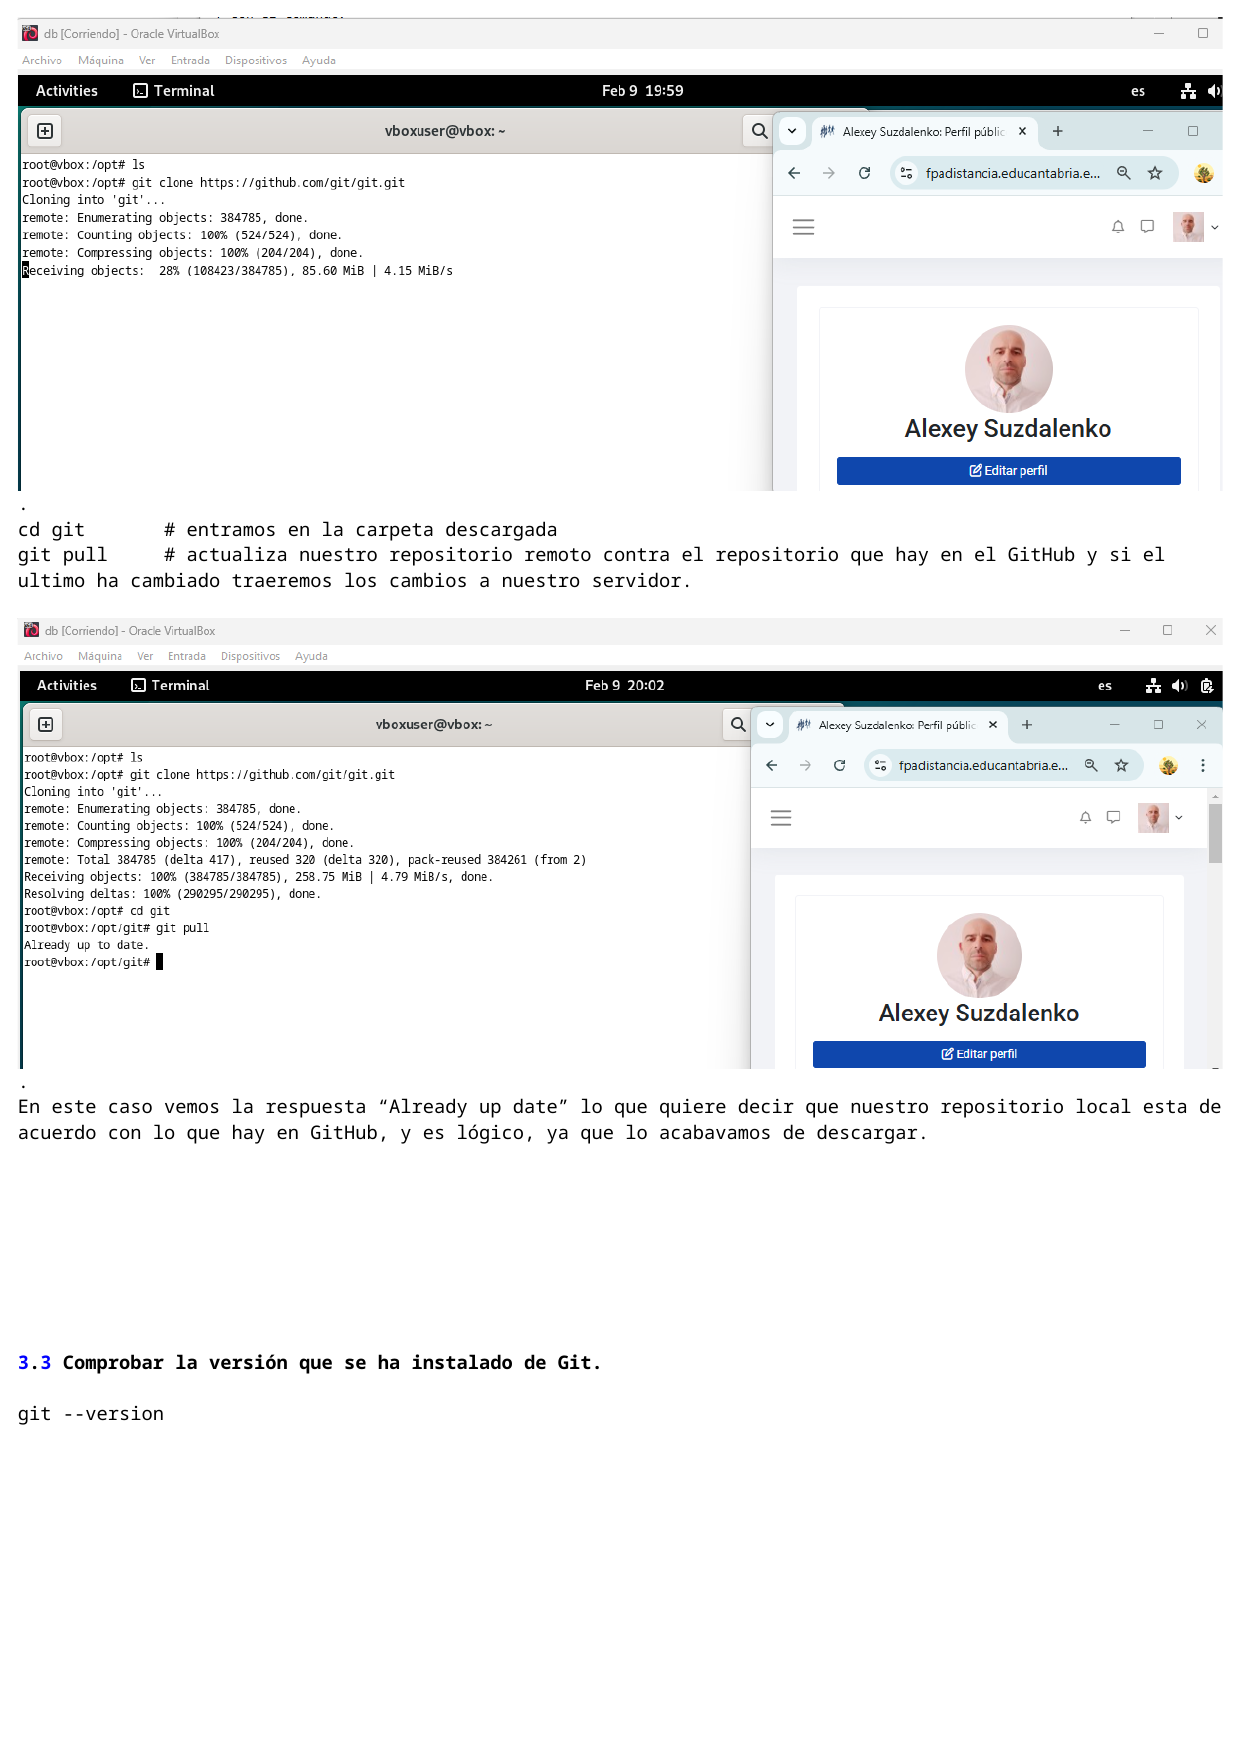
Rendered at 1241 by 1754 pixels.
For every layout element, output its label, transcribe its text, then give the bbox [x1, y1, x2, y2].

text . [18, 1069, 1222, 1094]
text git pull # actualiza nuestro repositorio remoto contra el repositorio que hay en el GitHub y si el ultimo ha cambiado traeremos los cambios a nuestro servidor. [18, 541, 1222, 592]
picture [17, 17, 1223, 491]
text En este caso vemos la respuesta “Already up date” lo que quiere decir que nuestro repositorio local esta de acuerdo con lo que hay en GitHub, y es lógico, ya que lo acabavamos de descargar. [18, 1094, 1222, 1145]
text git --version [18, 1400, 1222, 1426]
picture [17, 618, 1223, 1069]
text cd git # entramos en la carpeta descargada [18, 516, 1222, 541]
text 3.3 Comprobar la versión que se ha instalado de Git. [18, 1349, 1222, 1374]
text . [18, 491, 1222, 516]
